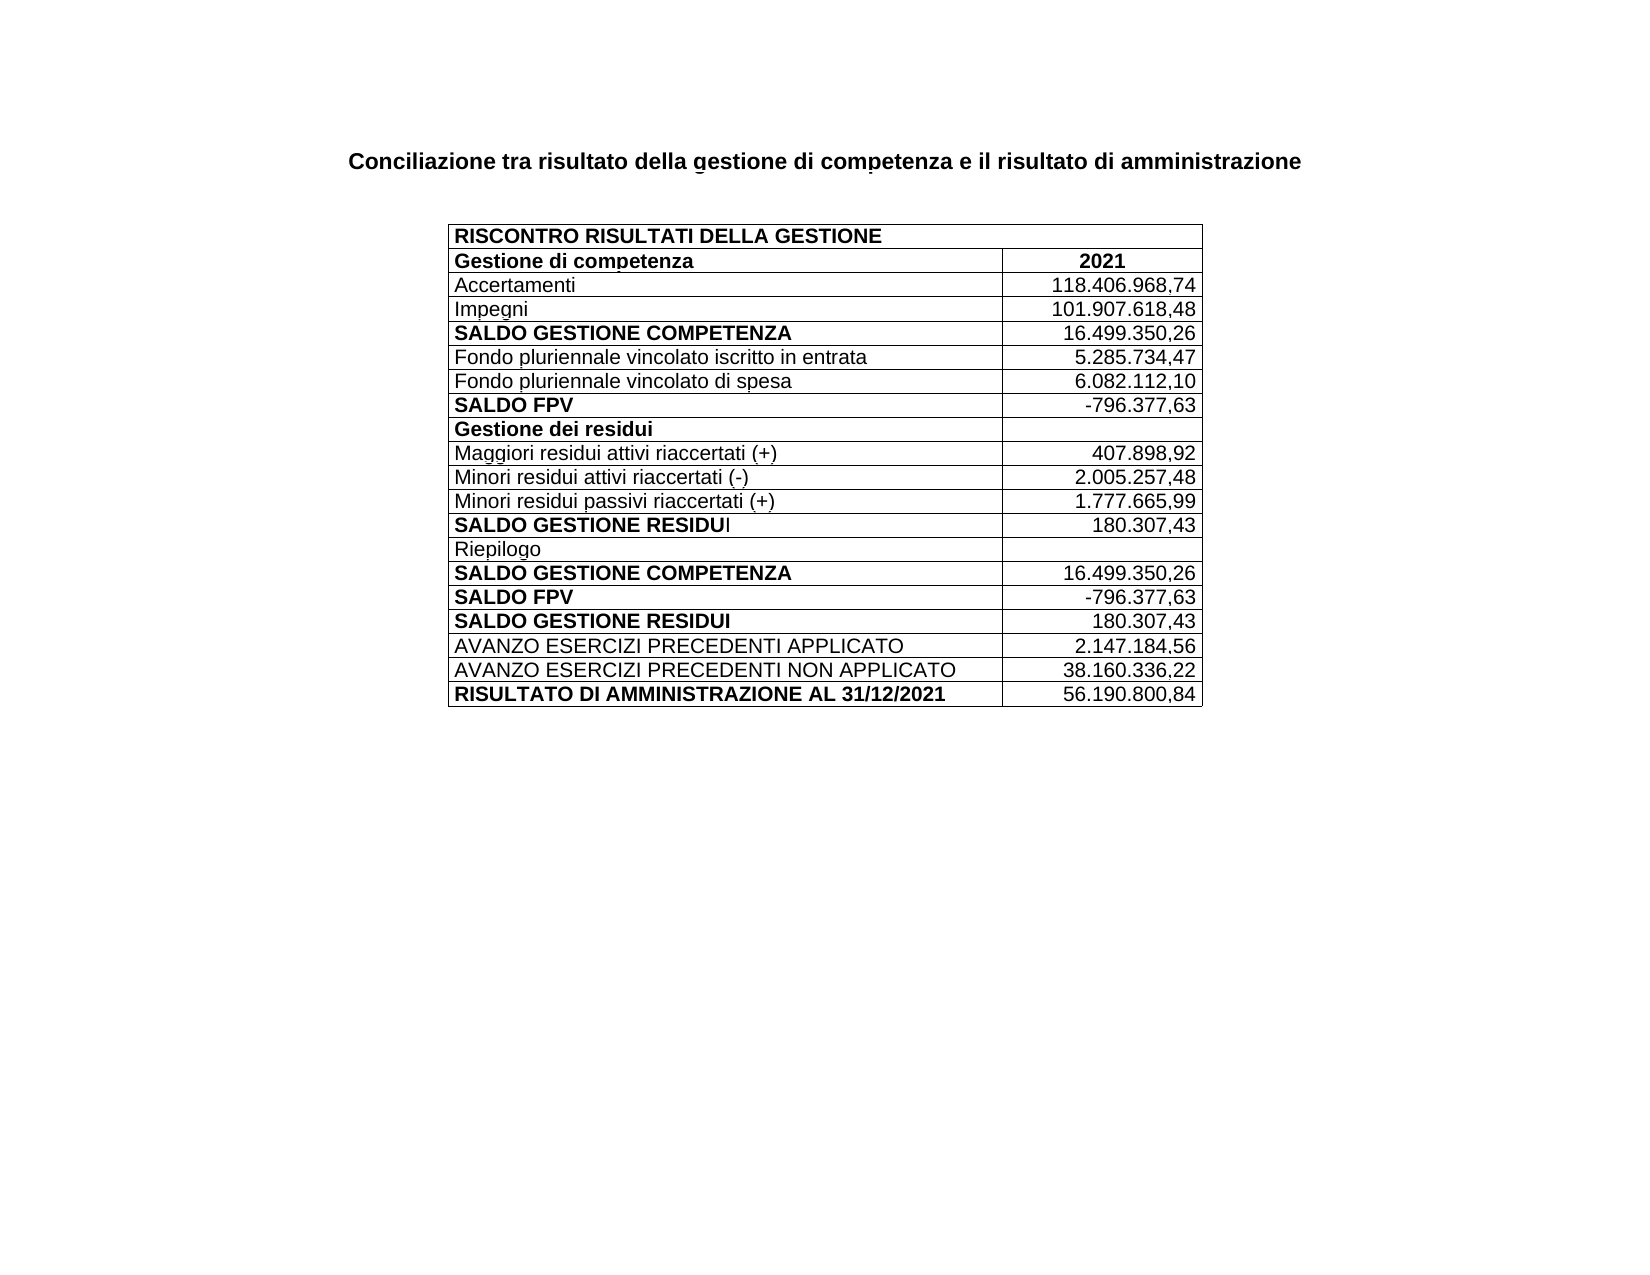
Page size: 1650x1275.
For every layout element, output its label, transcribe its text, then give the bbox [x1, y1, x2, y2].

table_cell 2.005.257,48 [1003, 466, 1202, 489]
table_cell [1003, 418, 1202, 441]
table_cell Fondo pluriennale vincolato iscritto in entrata [449, 346, 1002, 369]
table_cell SALDO GESTIONE RESIDUI [449, 514, 1002, 537]
table_cell SALDO GESTIONE COMPETENZA [449, 562, 1002, 585]
table_cell [1003, 538, 1202, 561]
table_cell 180.307,43 [1003, 514, 1202, 537]
table_cell RISULTATO DI AMMINISTRAZIONE AL 31/12/2021 [449, 682, 1002, 706]
table_cell 56.190.800,84 [1003, 682, 1202, 706]
table_cell -796.377,63 [1003, 394, 1202, 417]
table_cell 16.499.350,26 [1003, 562, 1202, 585]
table_cell 118.406.968,74 [1003, 273, 1202, 296]
table_cell Fondo pluriennale vincolato di spesa [449, 370, 1002, 393]
table_cell Minori residui attivi riaccertati (-) [449, 466, 1002, 489]
table_cell 38.160.336,22 [1003, 658, 1202, 681]
table_cell 6.082.112,10 [1003, 370, 1202, 393]
text Conciliazione tra risultato della gestione di competenza e il risultato di amministrazione [118, 148, 1532, 174]
table_cell Riepilogo [449, 538, 1002, 561]
table_cell 1.777.665,99 [1003, 490, 1202, 513]
table_cell 180.307,43 [1003, 610, 1202, 633]
table_cell SALDO GESTIONE RESIDUI [449, 610, 1002, 633]
table_cell -796.377,63 [1003, 586, 1202, 609]
table_cell Gestione dei residui [449, 418, 1002, 441]
table_cell AVANZO ESERCIZI PRECEDENTI APPLICATO [449, 634, 1002, 657]
table_cell SALDO FPV [449, 394, 1002, 417]
table_cell Impegni [449, 297, 1002, 321]
table_cell 407.898,92 [1003, 442, 1202, 465]
table_cell AVANZO ESERCIZI PRECEDENTI NON APPLICATO [449, 658, 1002, 681]
table_cell Minori residui passivi riaccertati (+) [449, 490, 1002, 513]
table_cell SALDO FPV [449, 586, 1002, 609]
table_header RISCONTRO RISULTATI DELLA GESTIONE [449, 225, 1202, 248]
table_cell Gestione di competenza [449, 249, 1002, 272]
table_cell 101.907.618,48 [1003, 297, 1202, 321]
table_cell SALDO GESTIONE COMPETENZA [449, 322, 1002, 344]
table_cell Maggiori residui attivi riaccertati (+) [449, 442, 1002, 465]
table_cell 16.499.350,26 [1003, 322, 1202, 344]
table_cell 2021 [1003, 249, 1202, 272]
table_cell 2.147.184,56 [1003, 634, 1202, 657]
table_cell Accertamenti [449, 273, 1002, 296]
table_cell 5.285.734,47 [1003, 346, 1202, 369]
